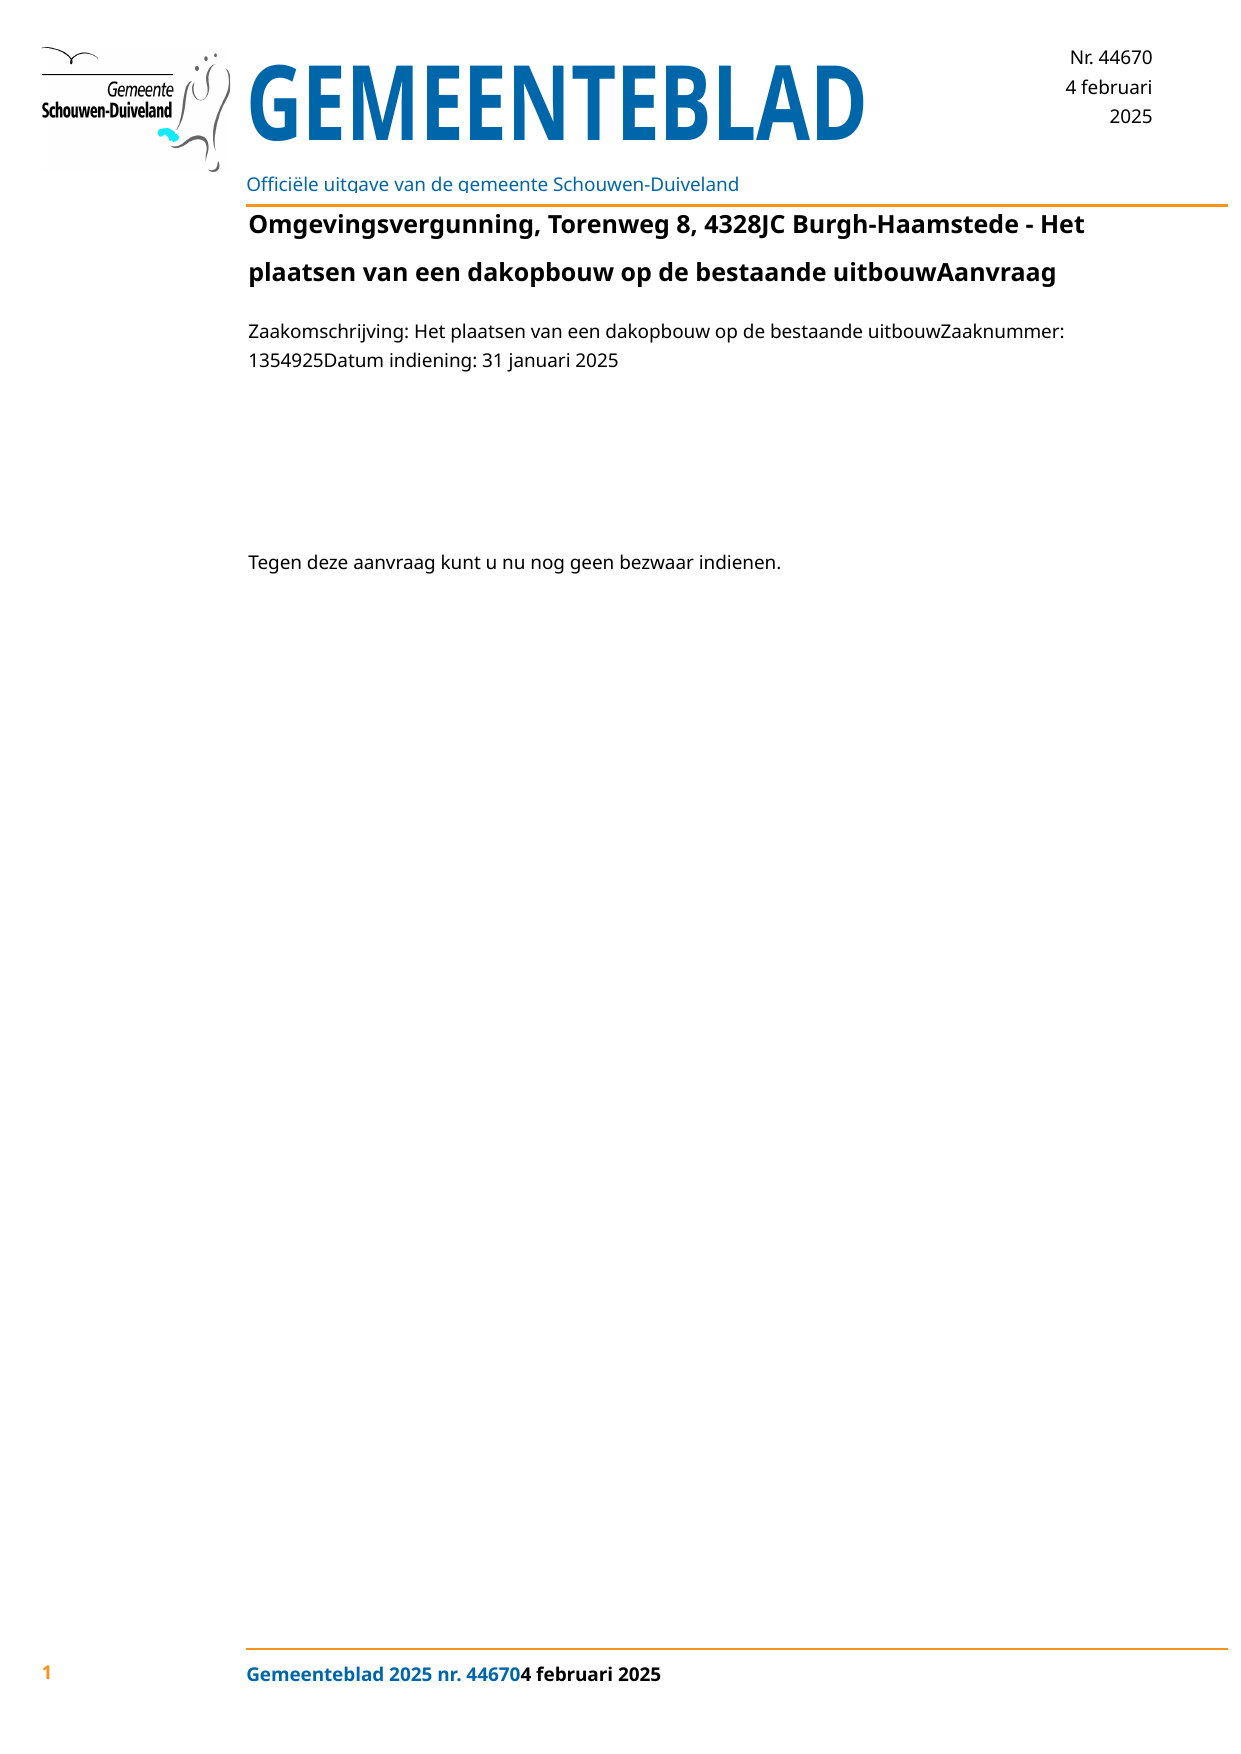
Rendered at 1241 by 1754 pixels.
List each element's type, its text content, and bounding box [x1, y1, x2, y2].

text Omgevingsvergunning, Torenweg 8, 4328JC Burgh-Haamstede - Het plaatsen van een dakopbouw op de bestaande uitbouwAanvraag [248, 207, 1152, 288]
picture [41, 47, 231, 172]
text Zaakomschrijving: Het plaatsen van een dakopbouw op de bestaande uitbouwZaaknummer: 1354925Datum indiening: 31 januari 2025 [248, 318, 1152, 373]
text Tegen deze aanvraag kunt u nu nog geen bezwaar indienen. [248, 549, 1152, 575]
